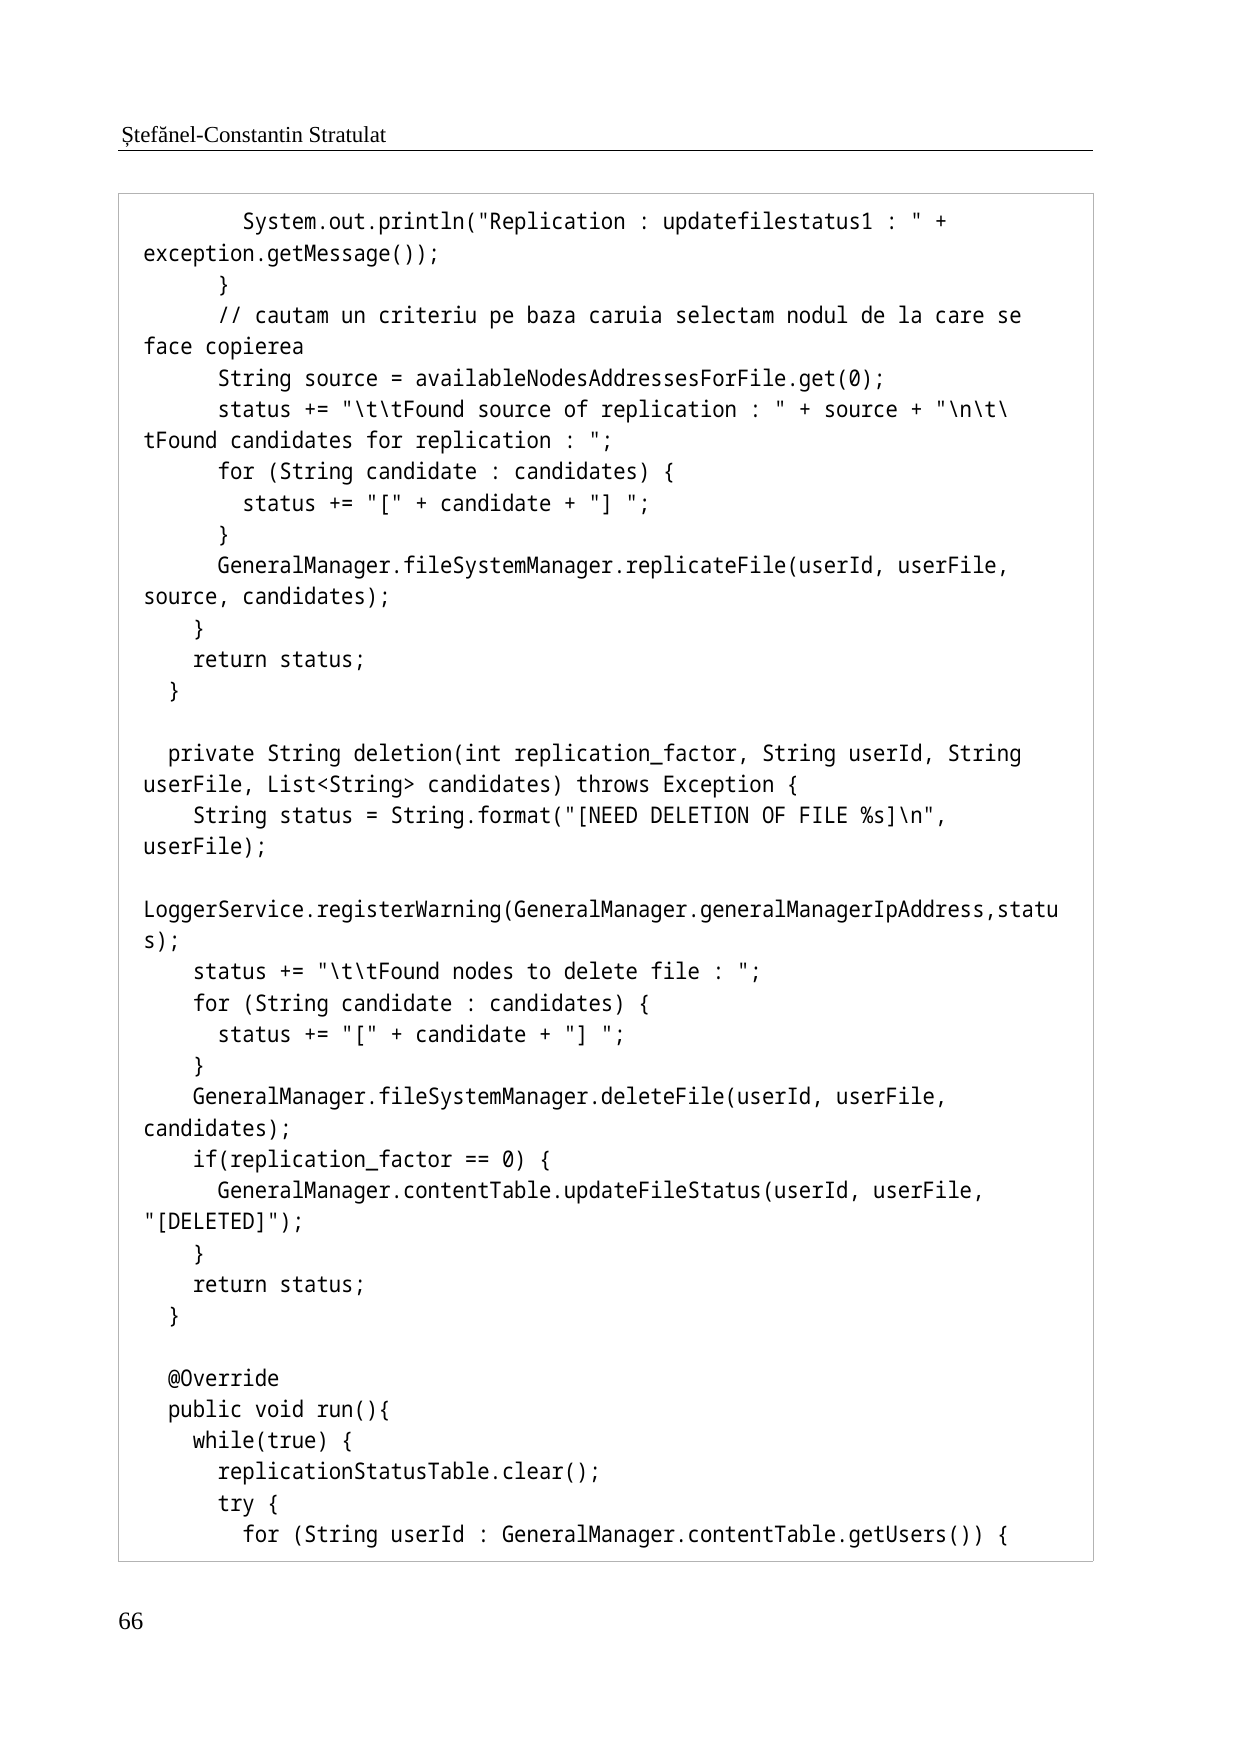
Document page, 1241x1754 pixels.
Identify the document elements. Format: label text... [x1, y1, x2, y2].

text status += "\t\tFound source of replication : " + source + "\n\t\tFound candidates for replication : "; [119, 380, 1093, 443]
text for (String candidate : candidates) { [119, 974, 1093, 1005]
text private String deletion(int replication_factor, String userId, String userFile, List<String> candidates) throws Exception { [119, 724, 1093, 786]
text status += "[" + candidate + "] "; [119, 474, 1093, 505]
text if(replication_factor == 0) { [119, 1130, 1093, 1161]
text try { [119, 1474, 1093, 1505]
text while(true) { [119, 1411, 1093, 1443]
text status += "[" + candidate + "] "; [119, 1005, 1093, 1036]
text System.out.println("Replication : updatefilestatus1 : " + exception.getMessage()); [119, 194, 1093, 255]
text GeneralManager.fileSystemManager.deleteFile(userId, userFile, candidates); [119, 1068, 1093, 1130]
text for (String userId : GeneralManager.contentTable.getUsers()) { [119, 1505, 1093, 1561]
text } [119, 505, 1093, 536]
text return status; [119, 1255, 1093, 1286]
text public void run(){ [119, 1380, 1093, 1411]
text } [119, 255, 1093, 286]
text @Override [119, 1349, 1093, 1380]
text String source = availableNodesAddressesForFile.get(0); [119, 349, 1093, 380]
text } [119, 599, 1093, 630]
text replicationStatusTable.clear(); [119, 1443, 1093, 1474]
text return status; [119, 630, 1093, 661]
text } [119, 1286, 1093, 1330]
text } [119, 661, 1093, 705]
text GeneralManager.fileSystemManager.replicateFile(userId, userFile, source, candidates); [119, 536, 1093, 599]
text LoggerService.registerWarning(GeneralManager.generalManagerIpAddress,status); [119, 849, 1093, 943]
text String status = String.format("[NEED DELETION OF FILE %s]\n", userFile); [119, 786, 1093, 849]
text GeneralManager.contentTable.updateFileStatus(userId, userFile, "[DELETED]"); [119, 1161, 1093, 1224]
text } [119, 1224, 1093, 1255]
text // cautam un criteriu pe baza caruia selectam nodul de la care se face copierea [119, 286, 1093, 349]
text } [119, 1036, 1093, 1068]
text for (String candidate : candidates) { [119, 443, 1093, 474]
text status += "\t\tFound nodes to delete file : "; [119, 943, 1093, 974]
